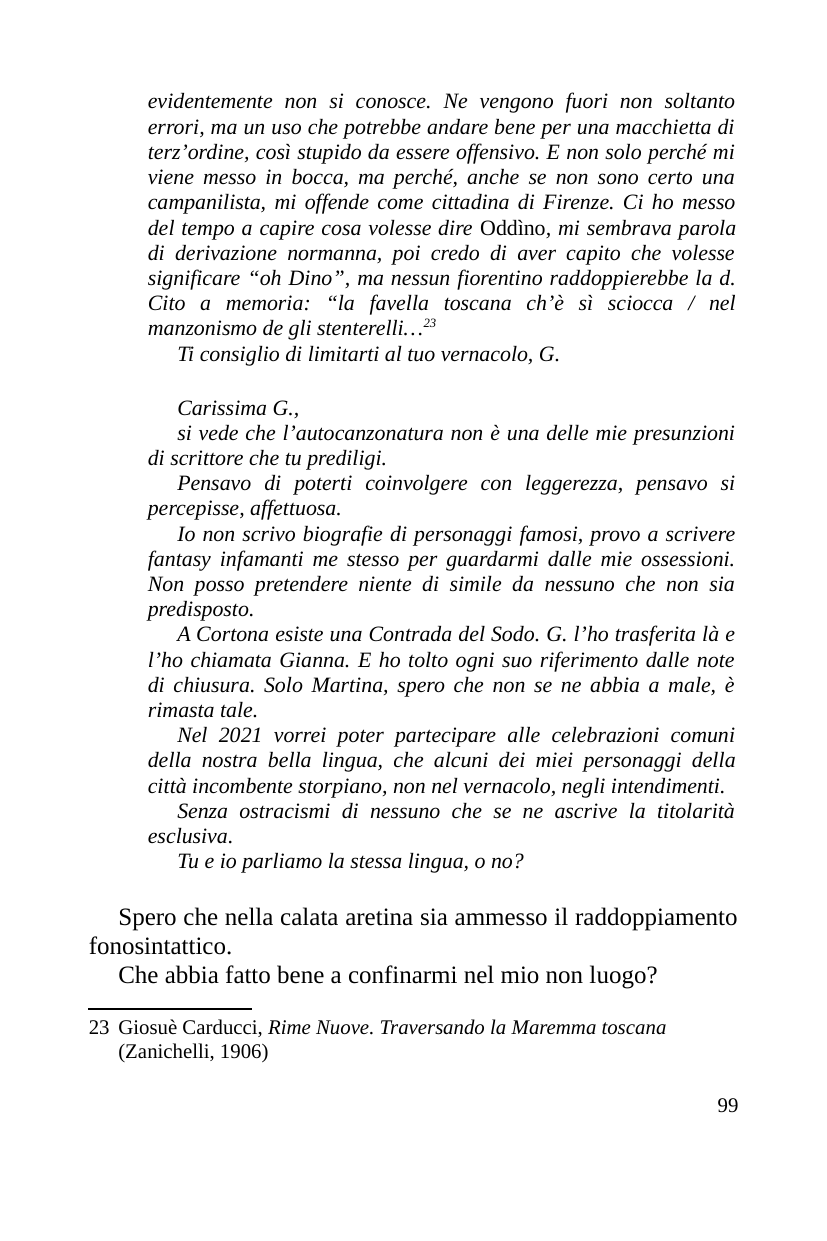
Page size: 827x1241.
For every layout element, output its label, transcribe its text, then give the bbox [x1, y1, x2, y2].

text Nel 2021 vorrei poter partecipare alle celebrazioni comuni della nostra bella lingua, che alcuni dei miei personaggi della città incombente storpiano, non nel vernacolo, negli intendimenti. [148, 722, 738, 798]
text Senza ostracismi di nessuno che se ne ascrive la titolarità esclusiva. [148, 798, 738, 848]
text Pensavo di poterti coinvolgere con leggerezza, pensavo si percepisse, affettuosa. [148, 470, 738, 521]
text Che abbia fatto bene a confinarmi nel mio non luogo? [88, 960, 738, 988]
text Io non scrivo biografie di personaggi famosi, provo a scrivere fantasy infamanti me stesso per guardarmi dalle mie ossessioni. Non posso pretendere niente di simile da nessuno che non sia predisposto. [148, 521, 738, 621]
text Ti consiglio di limitarti al tuo vernacolo, G. [148, 341, 738, 366]
text si vede che l’autocanzonatura non è una delle mie presunzioni di scrittore che tu prediligi. [148, 420, 738, 470]
text evidentemente non si conosce. Ne vengono fuori non soltanto errori, ma un uso che potrebbe andare bene per una macchietta di terz’ordine, così stupido da essere offensivo. E non solo perché mi viene messo in bocca, ma perché, anche se non sono certo una campanilista, mi offende come cittadina di Firenze. Ci ho messo del tempo a capire cosa volesse dire Oddìno, mi sembrava parola di derivazione normanna, poi credo di aver capito che volesse significare “oh Dino”, ma nessun fiorentino raddoppierebbe la d. Cito a memoria: “la favella toscana ch’è sì sciocca / nel manzonismo de gli stenterelli… [148, 88, 738, 341]
text Tu e io parliamo la stessa lingua, o no? [148, 848, 738, 873]
text A Cortona esiste una Contrada del Sodo. G. l’ho trasferita là e l’ho chiamata Gianna. E ho tolto ogni suo riferimento dalle note di chiusura. Solo Martina, spero che non se ne abbia a male, è rimasta tale. [148, 621, 738, 722]
text Spero che nella calata aretina sia ammesso il raddoppiamento fonosintattico. [88, 902, 738, 960]
text Carissima G., [148, 394, 738, 420]
text Giosuè Carducci, Rime Nuove. Traversando la Maremma toscana (Zanichelli, 1906) [88, 1015, 738, 1063]
